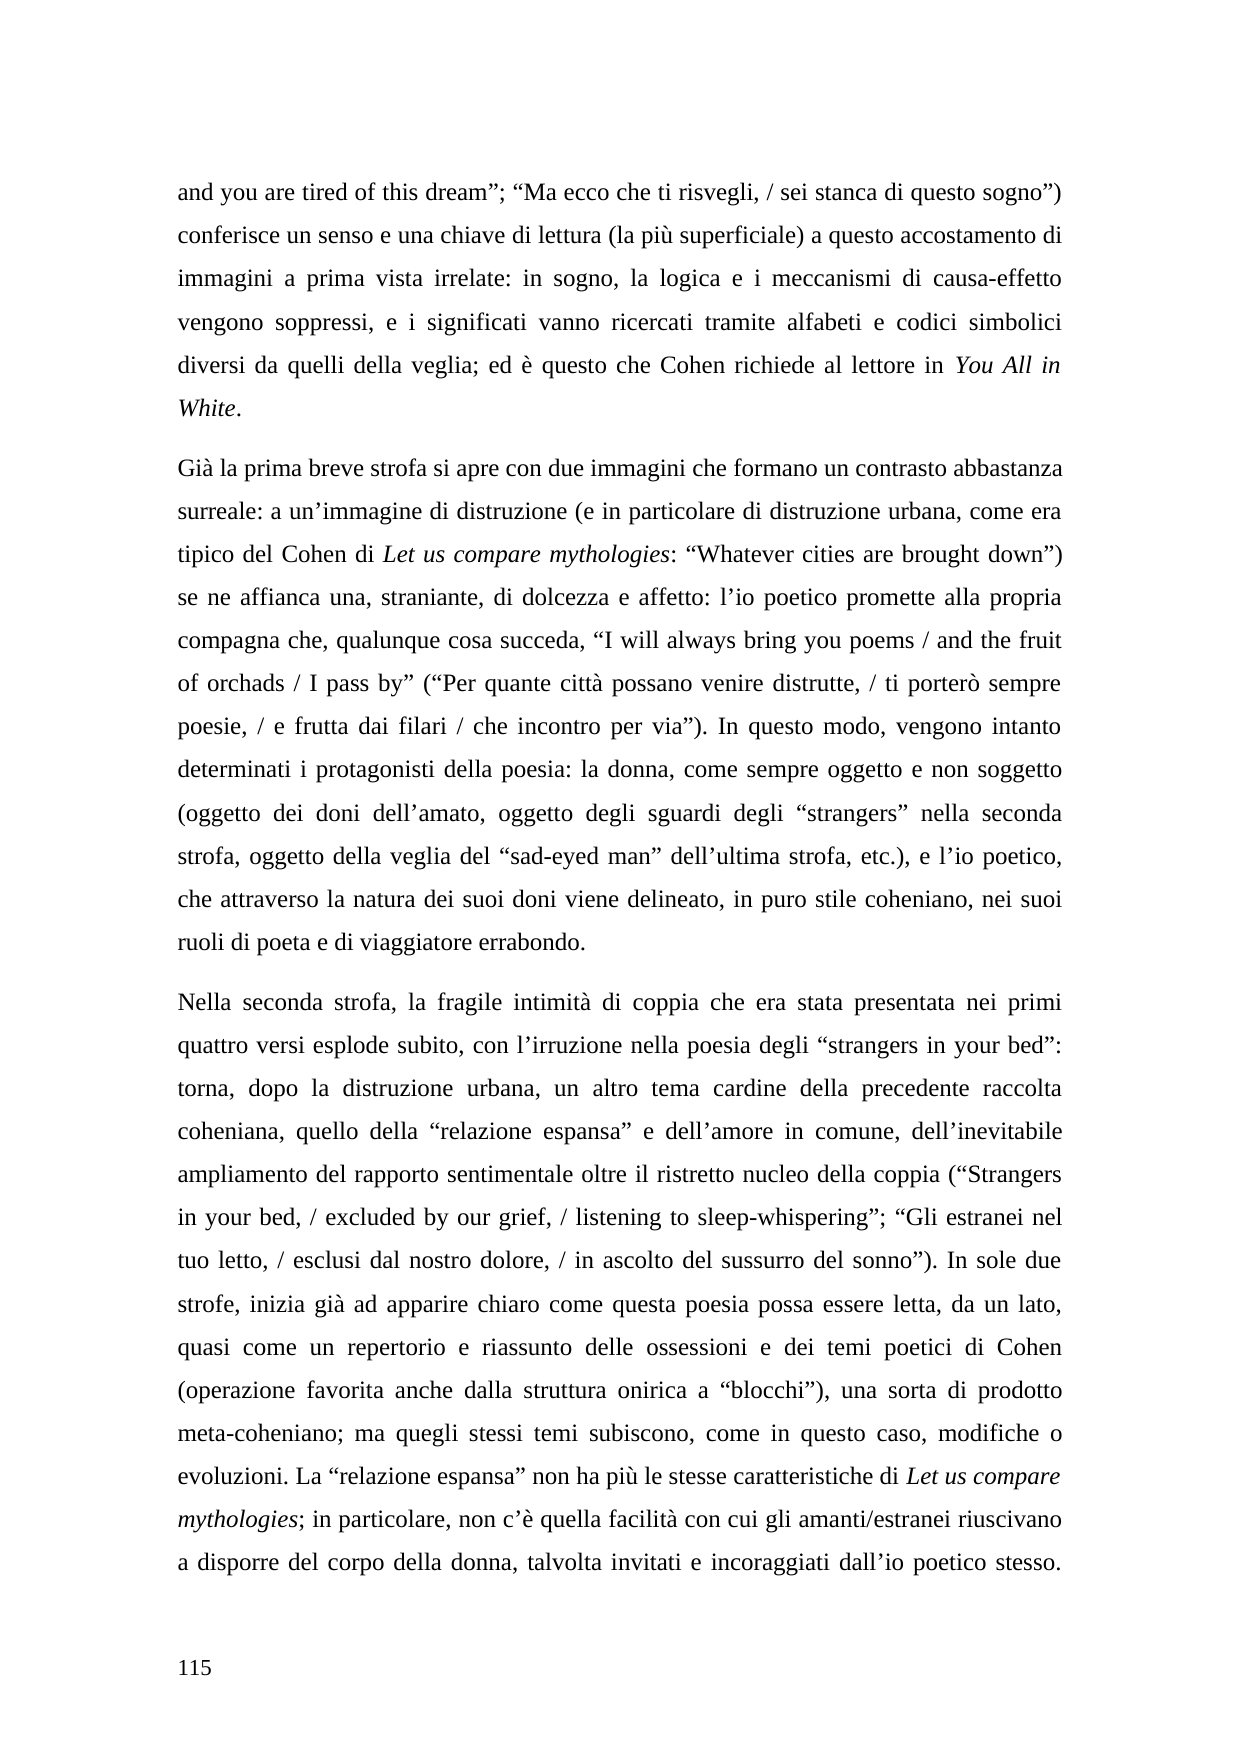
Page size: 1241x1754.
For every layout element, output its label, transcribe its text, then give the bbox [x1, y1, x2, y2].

text Nella seconda strofa, la fragile intimità di coppia che era stata presentata nei primi quattro versi esplode subito, con l’irruzione nella poesia degli “strangers in your bed”: torna, dopo la distruzione urbana, un altro tema cardine della precedente raccolta coheniana, quello della “relazione espansa” e dell’amore in comune, dell’inevitabile ampliamento del rapporto sentimentale oltre il ristretto nucleo della coppia (“Strangers in your bed, / excluded by our grief, / listening to sleep-whispering”; “Gli estranei nel tuo letto, / esclusi dal nostro dolore, / in ascolto del sussurro del sonno”). In sole due strofe, inizia già ad apparire chiaro come questa poesia possa essere letta, da un lato, quasi come un repertorio e riassunto delle ossessioni e dei temi poetici di Cohen (operazione favorita anche dalla struttura onirica a “blocchi”), una sorta di prodotto meta-coheniano; ma quegli stessi temi subiscono, come in questo caso, modifiche o evoluzioni. La “relazione espansa” non ha più le stesse caratteristiche di Let us compare mythologies; in particolare, non c’è quella facilità con cui gli amanti/estranei riuscivano a disporre del corpo della donna, talvolta invitati e incoraggiati dall’io poetico stesso. [177, 987, 1063, 1576]
text Già la prima breve strofa si apre con due immagini che formano un contrasto abbastanza surreale: a un’immagine di distruzione (e in particolare di distruzione urbana, come era tipico del Cohen di Let us compare mythologies: “Whatever cities are brought down”) se ne affianca una, straniante, di dolcezza e affetto: l’io poetico promette alla propria compagna che, qualunque cosa succeda, “I will always bring you poems / and the fruit of orchads / I pass by” (“Per quante città possano venire distrutte, / ti porterò sempre poesie, / e frutta dai filari / che incontro per via”). In questo modo, vengono intanto determinati i protagonisti della poesia: la donna, come sempre oggetto e non soggetto (oggetto dei doni dell’amato, oggetto degli sguardi degli “strangers” nella seconda strofa, oggetto della veglia del “sad-eyed man” dell’ultima strofa, etc.), e l’io poetico, che attraverso la natura dei suoi doni viene delineato, in puro stile coheniano, nei suoi ruoli di poeta e di viaggiatore errabondo. [177, 453, 1063, 956]
text and you are tired of this dream”; “Ma ecco che ti risvegli, / sei stanca di questo sogno”) conferisce un senso e una chiave di lettura (la più superficiale) a questo accostamento di immagini a prima vista irrelate: in sogno, la logica e i meccanismi di causa-effetto vengono soppressi, e i significati vanno ricercati tramite alfabeti e codici simbolici diversi da quelli della veglia; ed è questo che Cohen richiede al lettore in You All in White. [177, 177, 1063, 422]
